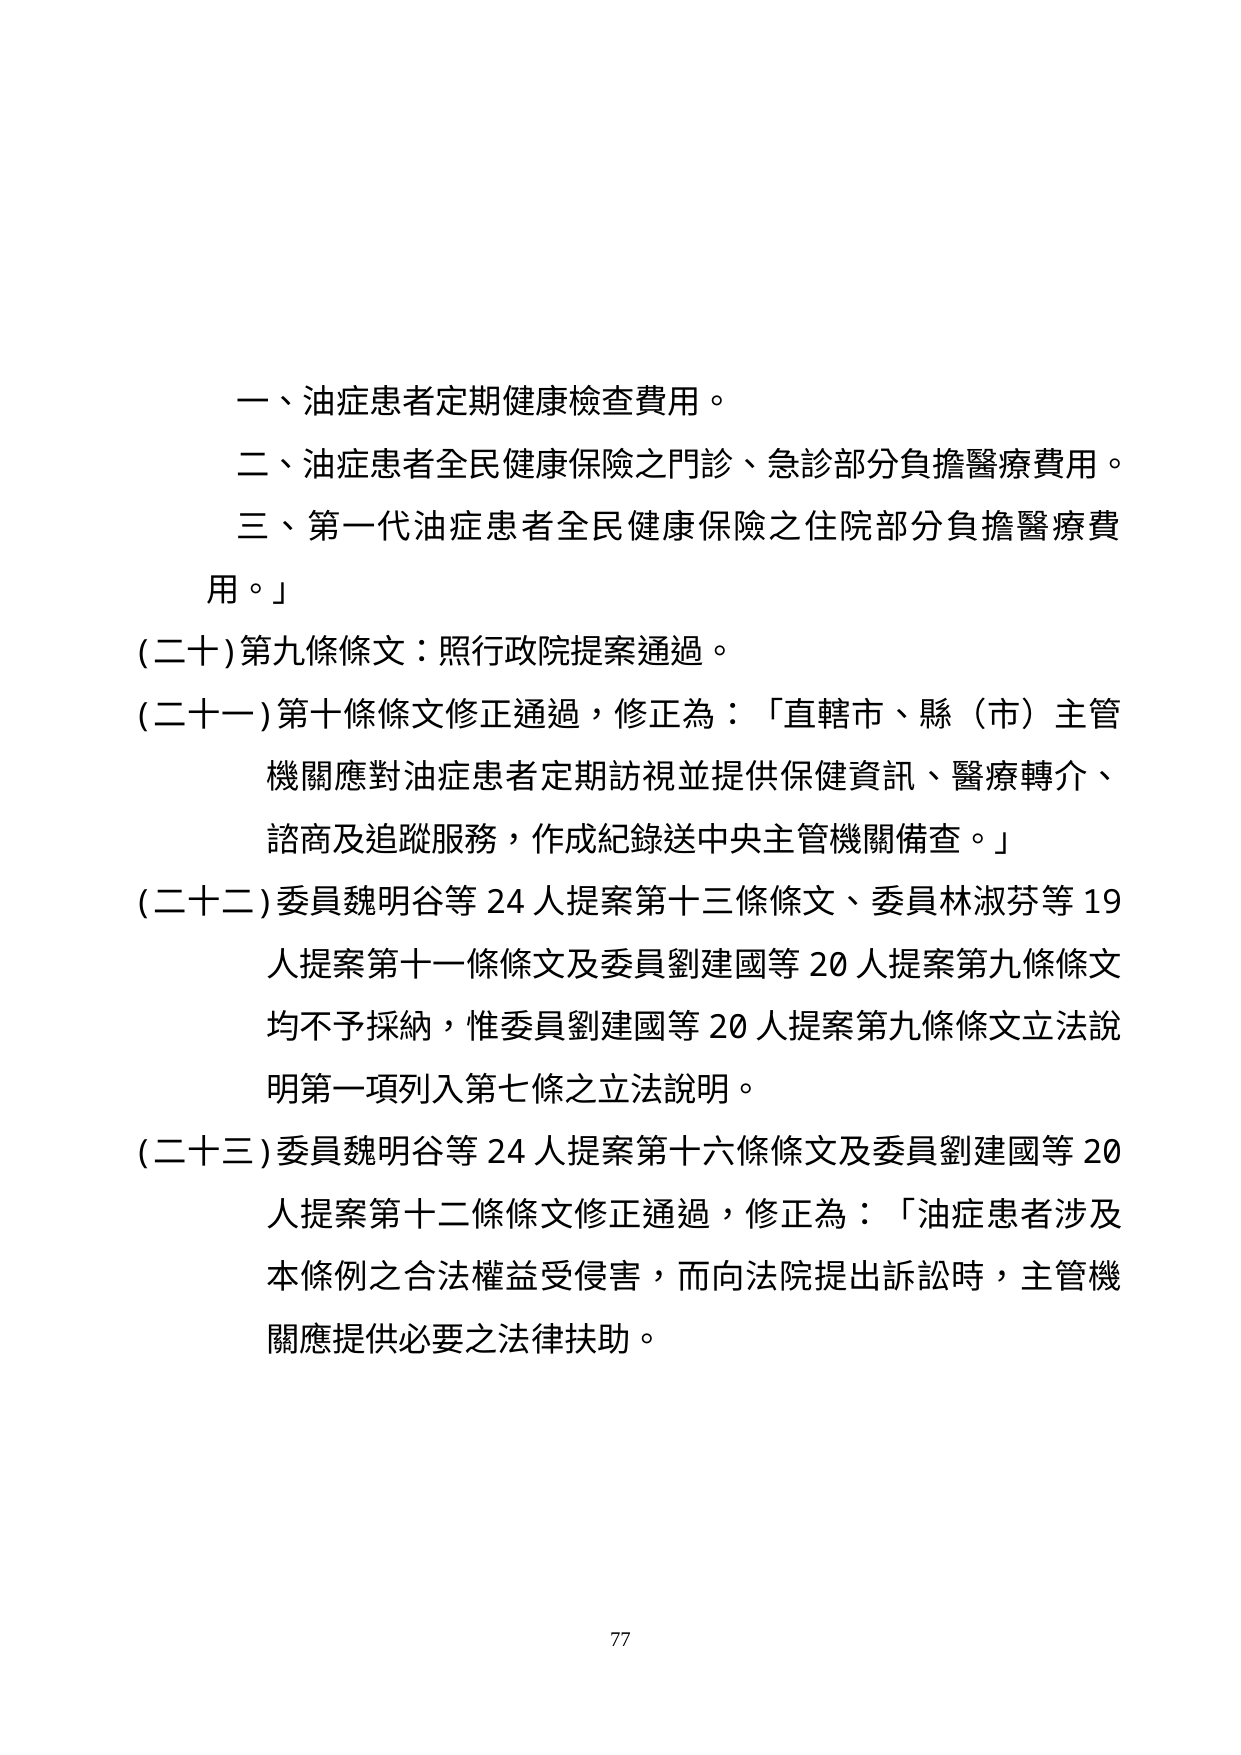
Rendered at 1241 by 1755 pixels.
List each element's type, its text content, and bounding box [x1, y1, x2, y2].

text 二、油症患者全民健康保險之門診、急診部分負擔醫療費用。 [206, 420, 1122, 483]
text (二十)第九條條文：照行政院提案通過。 [133, 608, 1122, 670]
text 三、第一代油症患者全民健康保險之住院部分負擔醫療費用。」 [206, 483, 1122, 608]
text (二十一)第十條條文修正通過，修正為：「直轄市、縣（市）主管機關應對油症患者定期訪視並提供保健資訊、醫療轉介、諮商及追蹤服務，作成紀錄送中央主管機關備查。」 [133, 670, 1122, 858]
text 一、油症患者定期健康檢查費用。 [206, 358, 1122, 420]
text (二十三)委員魏明谷等24人提案第十六條條文及委員劉建國等20人提案第十二條條文修正通過，修正為：「油症患者涉及本條例之合法權益受侵害，而向法院提出訴訟時，主管機關應提供必要之法律扶助。 [133, 1108, 1122, 1358]
text (二十二)委員魏明谷等24人提案第十三條條文、委員林淑芬等19人提案第十一條條文及委員劉建國等20人提案第九條條文均不予採納，惟委員劉建國等20人提案第九條條文立法說明第一項列入第七條之立法說明。 [133, 858, 1122, 1108]
